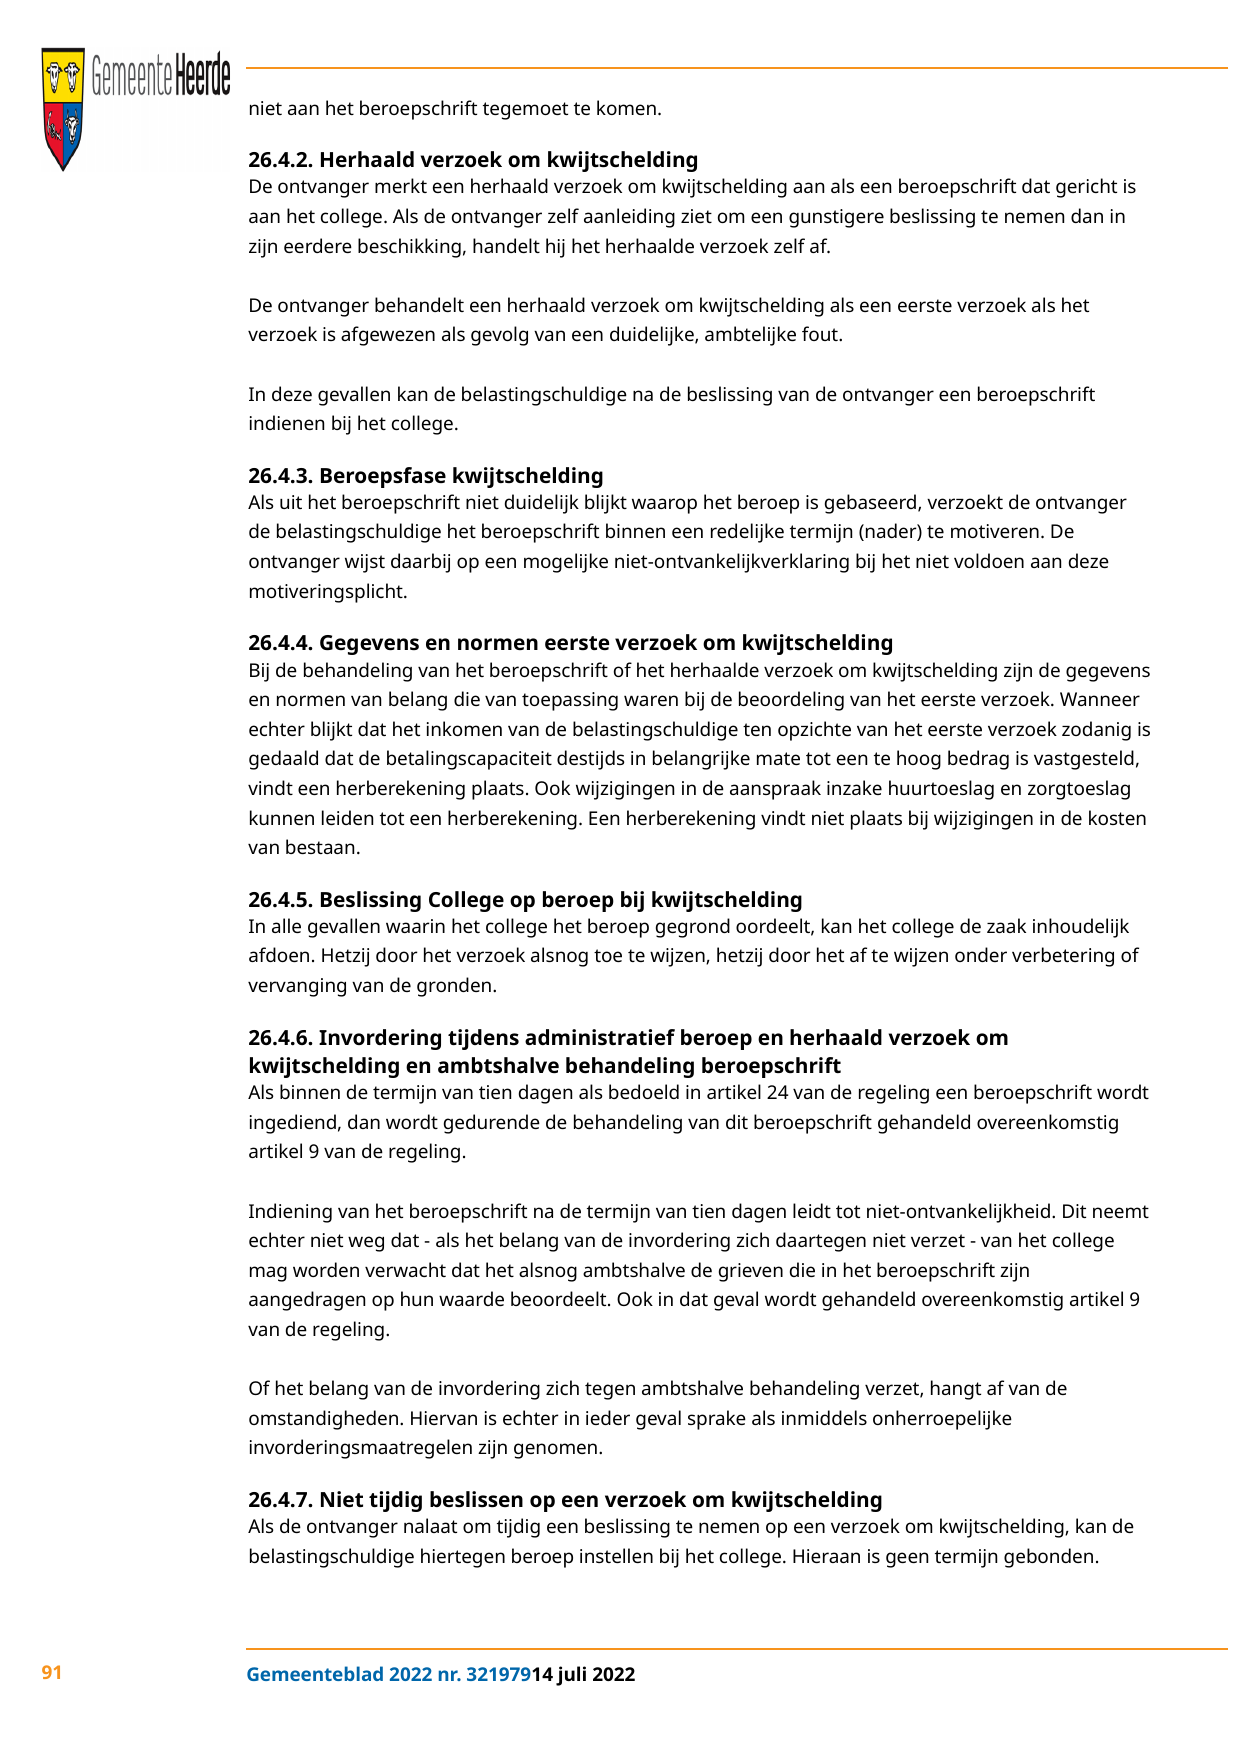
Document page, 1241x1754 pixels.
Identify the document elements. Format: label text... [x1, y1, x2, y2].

text 26.4.6. Invordering tijdens administratief beroep en herhaald verzoek om kwijtschelding en ambtshalve behandeling beroepschrift [248, 1023, 1152, 1079]
text 26.4.7. Niet tijdig beslissen op een verzoek om kwijtschelding [248, 1485, 1152, 1513]
text 26.4.5. Beslissing College op beroep bij kwijtschelding [248, 885, 1152, 913]
picture [41, 47, 231, 172]
text Bij de behandeling van het beroepschrift of het herhaalde verzoek om kwijtschelding zijn de gegevens en normen van belang die van toepassing waren bij de beoordeling van het eerste verzoek. Wanneer echter blijkt dat het inkomen van de belastingschuldige ten opzichte van het eerste verzoek zodanig is gedaald dat de betalingscapaciteit destijds in belangrijke mate tot een te hoog bedrag is vastgesteld, vindt een herberekening plaats. Ook wijzigingen in de aanspraak inzake huurtoeslag en zorgtoeslag kunnen leiden tot een herberekening. Een herberekening vindt niet plaats bij wijzigingen in de kosten van bestaan. [248, 657, 1152, 860]
text Als de ontvanger nalaat om tijdig een beslissing te nemen op een verzoek om kwijtschelding, kan de belastingschuldige hiertegen beroep instellen bij het college. Hieraan is geen termijn gebonden. [248, 1513, 1152, 1569]
text Als uit het beroepschrift niet duidelijk blijkt waarop het beroep is gebaseerd, verzoekt de ontvanger de belastingschuldige het beroepschrift binnen een redelijke termijn (nader) te motiveren. De ontvanger wijst daarbij op een mogelijke niet-ontvankelijkverklaring bij het niet voldoen aan deze motiveringsplicht. [248, 489, 1152, 604]
text De ontvanger behandelt een herhaald verzoek om kwijtschelding als een eerste verzoek als het verzoek is afgewezen als gevolg van een duidelijke, ambtelijke fout. [248, 292, 1152, 347]
text 26.4.4. Gegevens en normen eerste verzoek om kwijtschelding [248, 628, 1152, 657]
text In deze gevallen kan de belastingschuldige na de beslissing van de ontvanger een beroepschrift indienen bij het college. [248, 381, 1152, 436]
text Als binnen de termijn van tien dagen als bedoeld in artikel 24 van de regeling een beroepschrift wordt ingediend, dan wordt gedurende de behandeling van dit beroepschrift gehandeld overeenkomstig artikel 9 van de regeling. [248, 1079, 1152, 1164]
text De ontvanger merkt een herhaald verzoek om kwijtschelding aan als een beroepschrift dat gericht is aan het college. Als de ontvanger zelf aanleiding ziet om een gunstigere beslissing te nemen dan in zijn eerdere beschikking, handelt hij het herhaalde verzoek zelf af. [248, 174, 1152, 258]
text Of het belang van de invordering zich tegen ambtshalve behandeling verzet, hangt af van de omstandigheden. Hiervan is echter in ieder geval sprake als inmiddels onherroepelijke invorderingsmaatregelen zijn genomen. [248, 1375, 1152, 1460]
text Indiening van het beroepschrift na de termijn van tien dagen leidt tot niet-ontvankelijkheid. Dit neemt echter niet weg dat - als het belang van de invordering zich daartegen niet verzet - van het college mag worden verwacht dat het alsnog ambtshalve de grieven die in het beroepschrift zijn aangedragen op hun waarde beoordeelt. Ook in dat geval wordt gehandeld overeenkomstig artikel 9 van de regeling. [248, 1198, 1152, 1342]
text niet aan het beroepschrift tegemoet te komen. [248, 95, 1152, 121]
text 26.4.3. Beroepsfase kwijtschelding [248, 461, 1152, 489]
text 26.4.2. Herhaald verzoek om kwijtschelding [248, 145, 1152, 174]
text In alle gevallen waarin het college het beroep gegrond oordeelt, kan het college de zaak inhoudelijk afdoen. Hetzij door het verzoek alsnog toe te wijzen, hetzij door het af te wijzen onder verbetering of vervanging van de gronden. [248, 913, 1152, 998]
